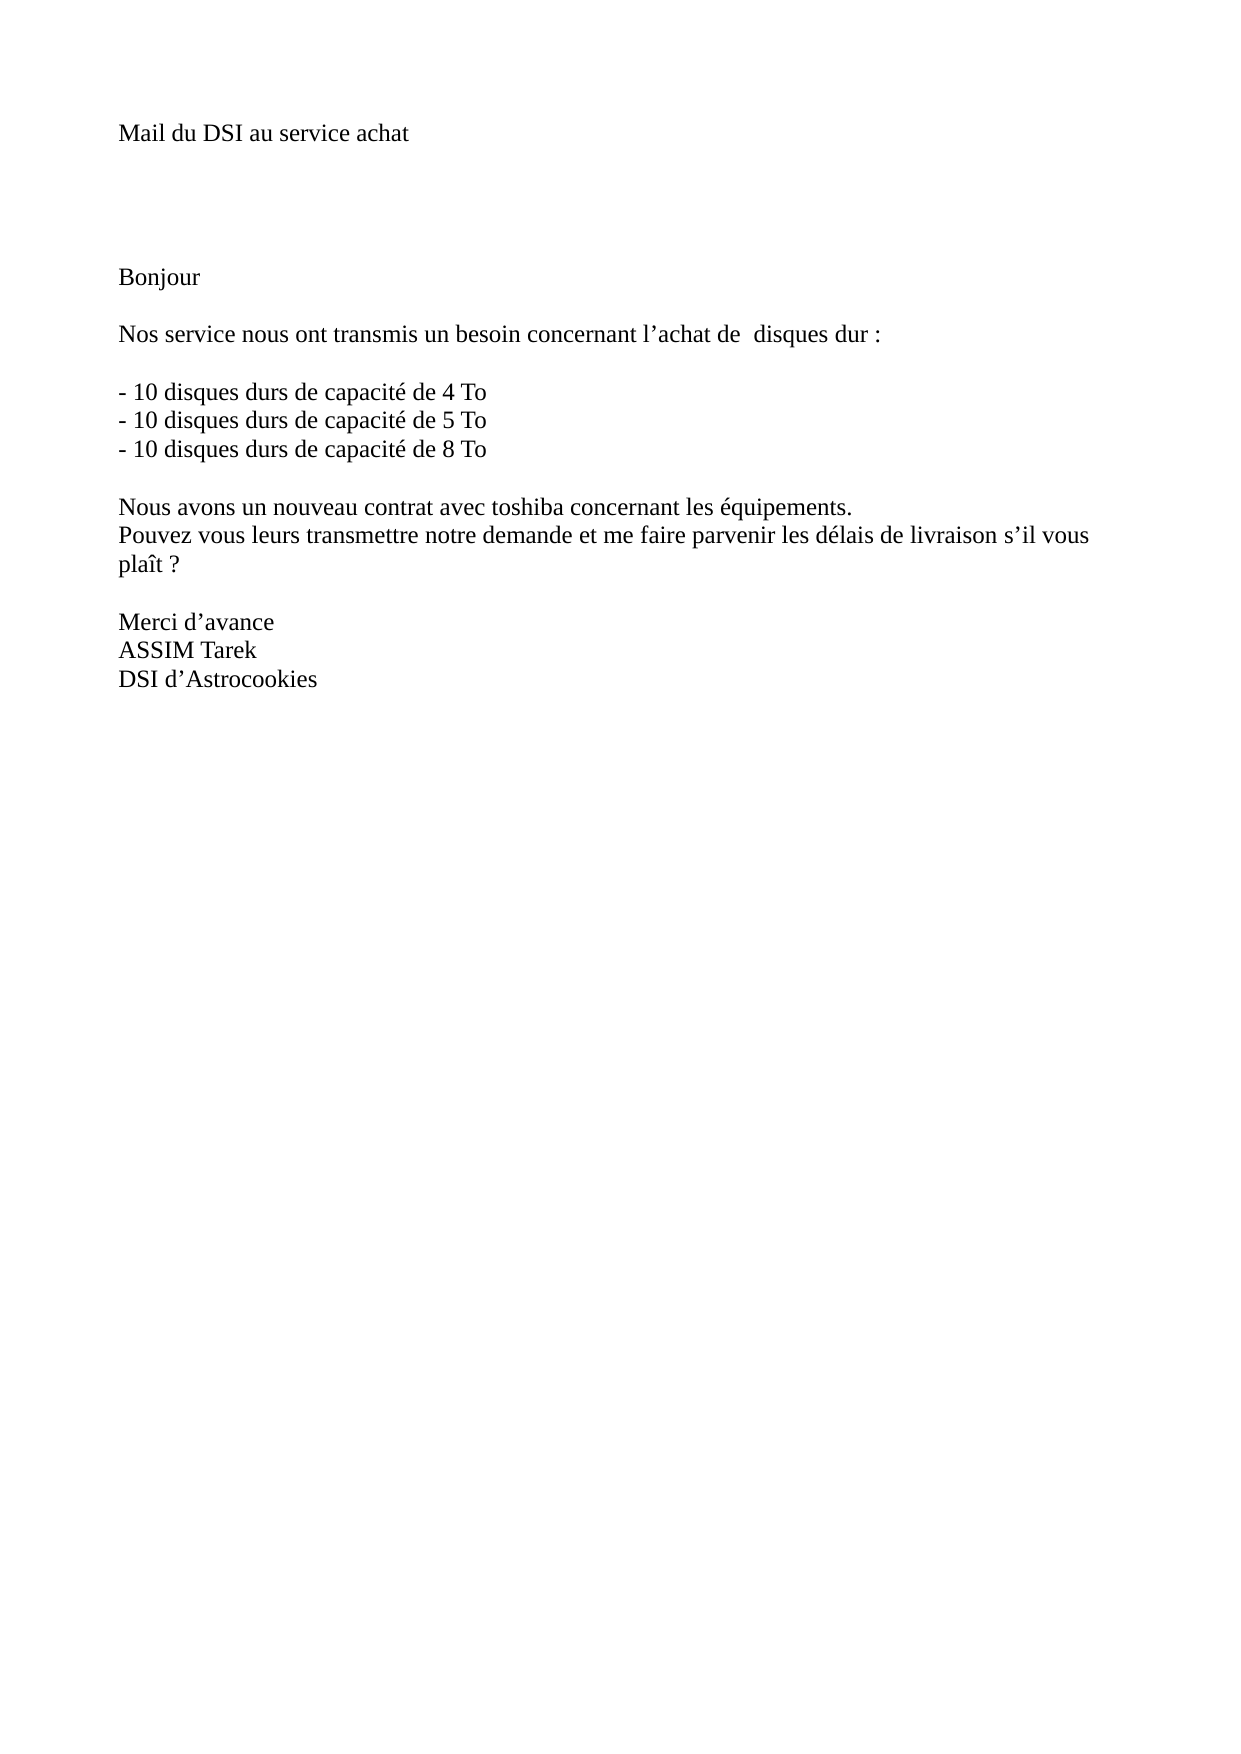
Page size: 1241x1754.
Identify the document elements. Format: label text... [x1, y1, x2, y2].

text - 10 disques durs de capacité de 4 To [118, 377, 1122, 406]
text Pouvez vous leurs transmettre notre demande et me faire parvenir les délais de livraison s’il vous plaît ? [118, 521, 1122, 578]
text - 10 disques durs de capacité de 5 To [118, 406, 1122, 434]
text - 10 disques durs de capacité de 8 To [118, 434, 1122, 463]
text Mail du DSI au service achat [118, 118, 1122, 147]
text Merci d’avance [118, 607, 1122, 636]
text DSI d’Astrocookies [118, 664, 1122, 693]
text Nous avons un nouveau contrat avec toshiba concernant les équipements. [118, 492, 1122, 521]
text Nos service nous ont transmis un besoin concernant l’achat de disques dur : [118, 319, 1122, 348]
text Bonjour [118, 262, 1122, 291]
text ASSIM Tarek [118, 636, 1122, 664]
